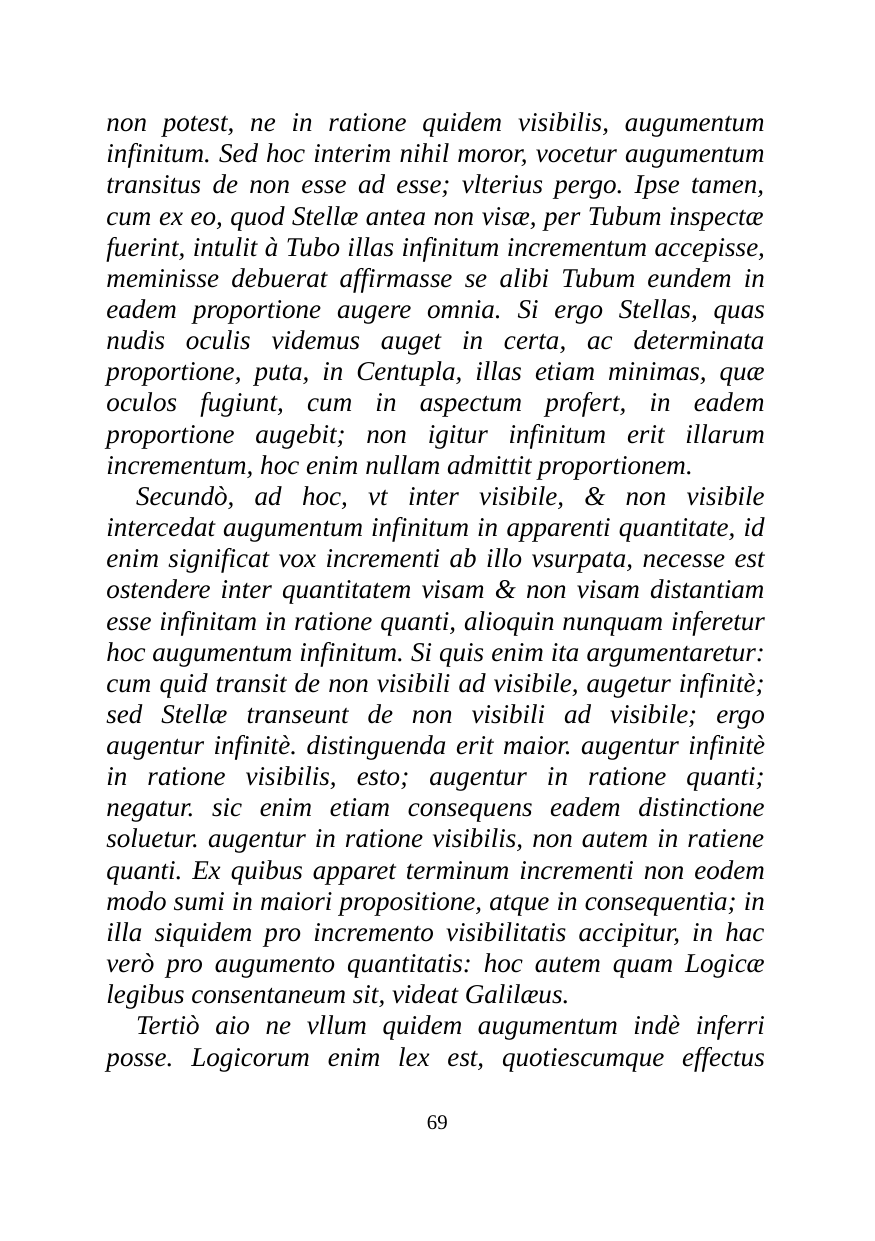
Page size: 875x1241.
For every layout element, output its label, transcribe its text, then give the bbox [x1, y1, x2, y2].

text Secundò, ad hoc, vt inter visibile, & non visibile intercedat augumentum infinitum in apparenti quantitate, id enim significat vox incrementi ab illo vsurpata, necesse est ostendere inter quantitatem visam & non visam distantiam esse infinitam in ratione quanti, alioquin nunquam inferetur hoc augumentum infinitum. Si quis enim ita argumentaretur: cum quid transit de non visibili ad visibile, augetur infinitè; sed Stellæ transeunt de non visibili ad visibile; ergo augentur infinitè. distinguenda erit maior. augentur infinitè in ratione visibilis, esto; augentur in ratione quanti; negatur. sic enim etiam consequens eadem distinctione soluetur. augentur in ratione visibilis, non autem in ratiene quanti. Ex quibus apparet terminum incrementi non eodem modo sumi in maiori propositione, atque in consequentia; in illa siquidem pro incremento visibilitatis accipitur, in hac verò pro augumento quantitatis: hoc autem quam Logicæ legibus consentaneum sit, videat Galilæus. [106, 480, 768, 1009]
text Tertiò aio ne vllum quidem augumentum indè inferri posse. Logicorum enim lex est, quotiescumque effectus [106, 1009, 768, 1072]
text non potest, ne in ratione quidem visibilis, augumentum infinitum. Sed hoc interim nihil moror, vocetur augumentum transitus de non esse ad esse; vlterius pergo. Ipse tamen, cum ex eo, quod Stellæ antea non visæ, per Tubum inspectæ fuerint, intulit à Tubo illas infinitum incrementum accepisse, meminisse debuerat affirmasse se alibi Tubum eundem in eadem proportione augere omnia. Si ergo Stellas, quas nudis oculis videmus auget in certa, ac determinata proportione, puta, in Centupla, illas etiam minimas, quæ oculos fugiunt, cum in aspectum profert, in eadem proportione augebit; non igitur infinitum erit illarum incrementum, hoc enim nullam admittit proportionem. [106, 106, 768, 480]
